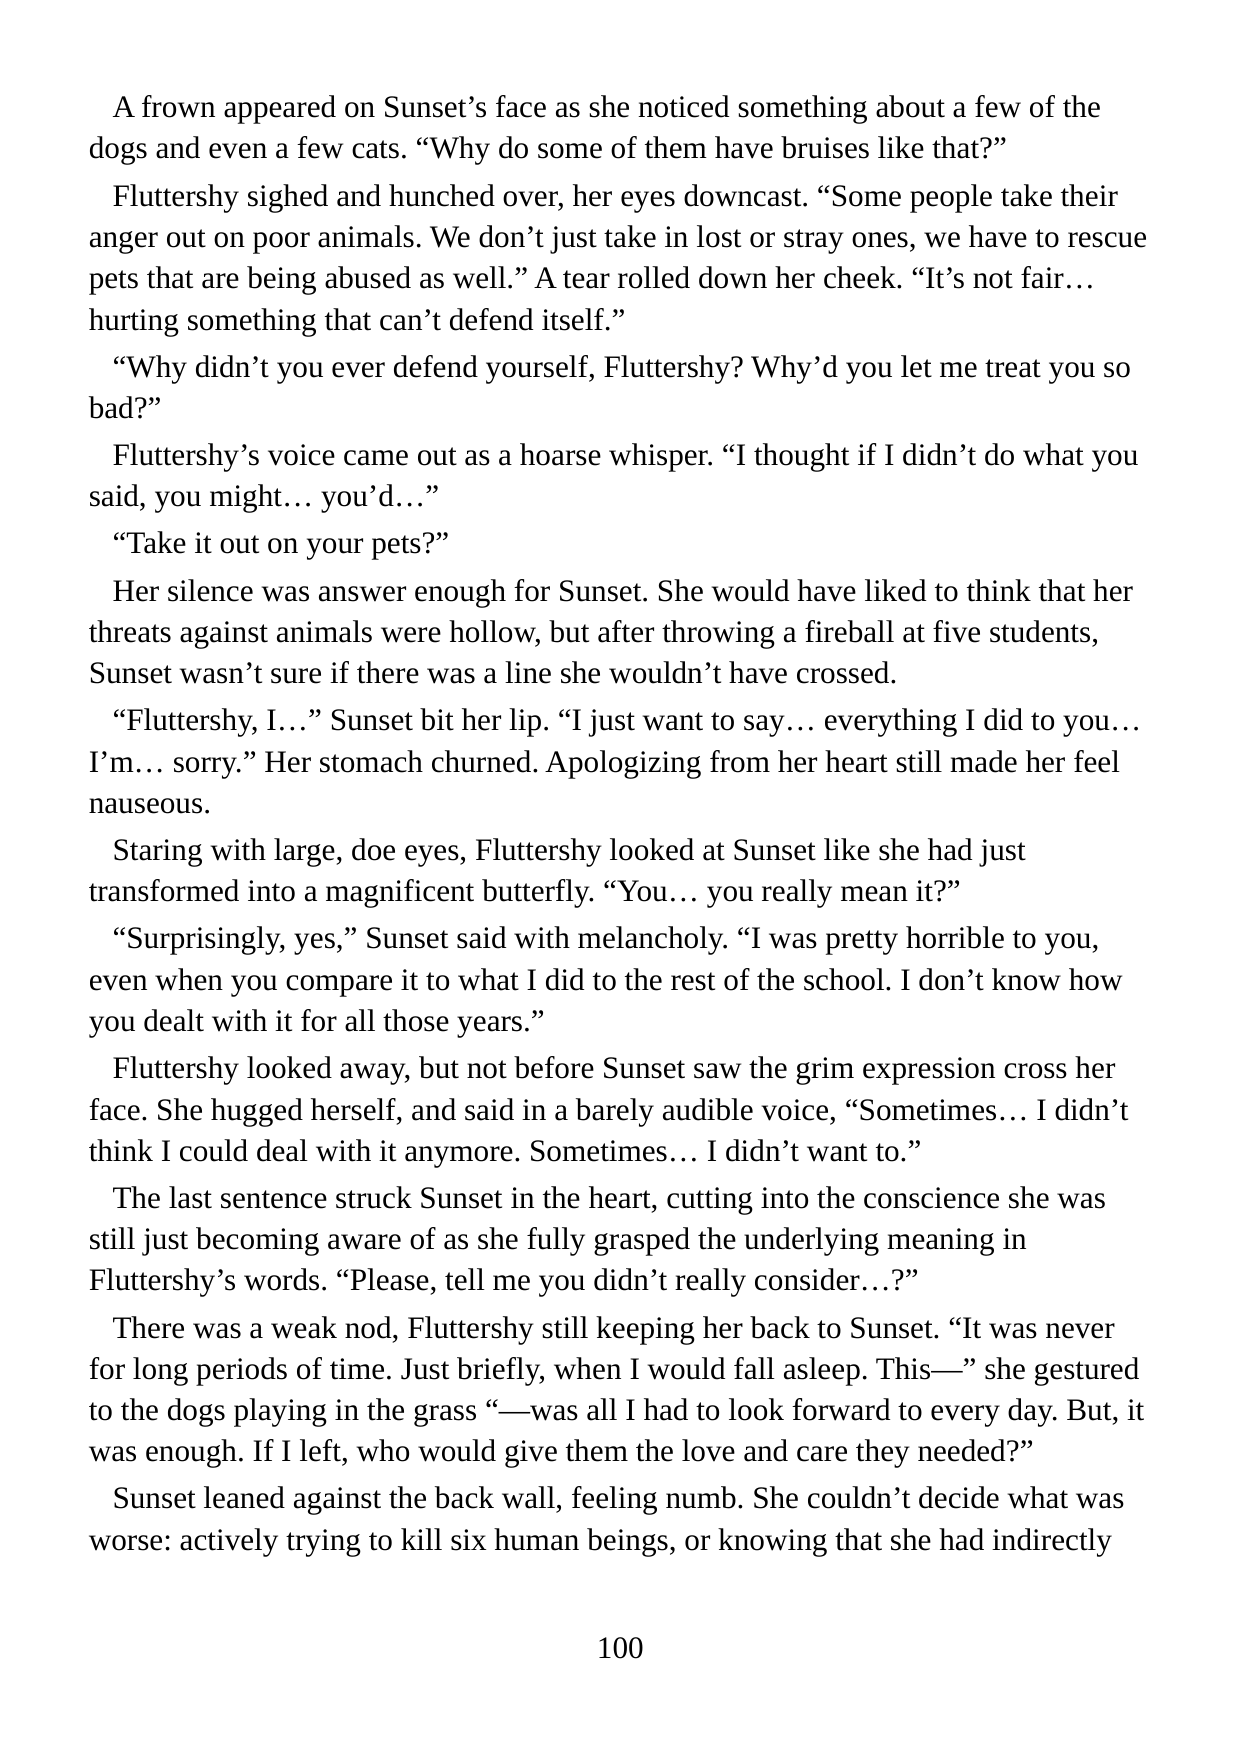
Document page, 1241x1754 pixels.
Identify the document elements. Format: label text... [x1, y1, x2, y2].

text Fluttershy’s voice came out as a hoarse whisper. “I thought if I didn’t do what you said, you might… you’d…” [88, 436, 1152, 513]
text Fluttershy looked away, but not before Sunset saw the grim expression cross her face. She hugged herself, and said in a barely audible voice, “Sometimes… I didn’t think I could deal with it anymore. Sometimes… I didn’t want to.” [88, 1049, 1152, 1168]
text “Surprisingly, yes,” Sunset said with melancholy. “I was pretty horrible to you, even when you compare it to what I did to the rest of the school. I don’t know how you dealt with it for all those years.” [88, 920, 1152, 1038]
text Sunset leaned against the back wall, feeling numb. She couldn’t decide what was worse: actively trying to kill six human beings, or knowing that she had indirectly [88, 1480, 1152, 1557]
text “Why didn’t you ever defend yourself, Fluttershy? Why’d you let me treat you so bad?” [88, 348, 1152, 425]
text Her silence was answer enough for Sunset. She would have liked to think that her threats against animals were hollow, but after throwing a fireball at five students, Sunset wasn’t sure if there was a line she wouldn’t have crossed. [88, 572, 1152, 690]
text A frown appeared on Sunset’s face as she noticed something about a few of the dogs and even a few cats. “Why do some of them have bruises like that?” [88, 88, 1152, 166]
text Fluttershy sighed and hunched over, her eyes downcast. “Some people take their anger out on poor animals. We don’t just take in lost or stray ones, we have to rescue pets that are being abused as well.” A tear rolled down her cheek. “It’s not fair… hurting something that can’t defend itself.” [88, 177, 1152, 337]
text The last sentence struck Sunset in the heart, cutting into the conscience she was still just becoming aware of as she fully grasped the underlying meaning in Fluttershy’s words. “Please, tell me you didn’t really consider…?” [88, 1179, 1152, 1298]
text Staring with large, doe eyes, Fluttershy looked at Sunset like she had just transformed into a magnificent butterfly. “You… you really mean it?” [88, 831, 1152, 908]
text There was a weak nod, Fluttershy still keeping her back to Sunset. “It was never for long periods of time. Just briefly, when I would fall asleep. This—” she gestured to the dogs playing in the grass “—was all I had to look forward to every day. But, it was enough. If I left, who would give them the love and care they needed?” [88, 1309, 1152, 1468]
text “Take it out on your pets?” [88, 525, 1152, 561]
text “Fluttershy, I…” Sunset bit her lip. “I just want to say… everything I did to you… I’m… sorry.” Her stomach churned. Apologizing from her heart still made her feel nauseous. [88, 702, 1152, 820]
